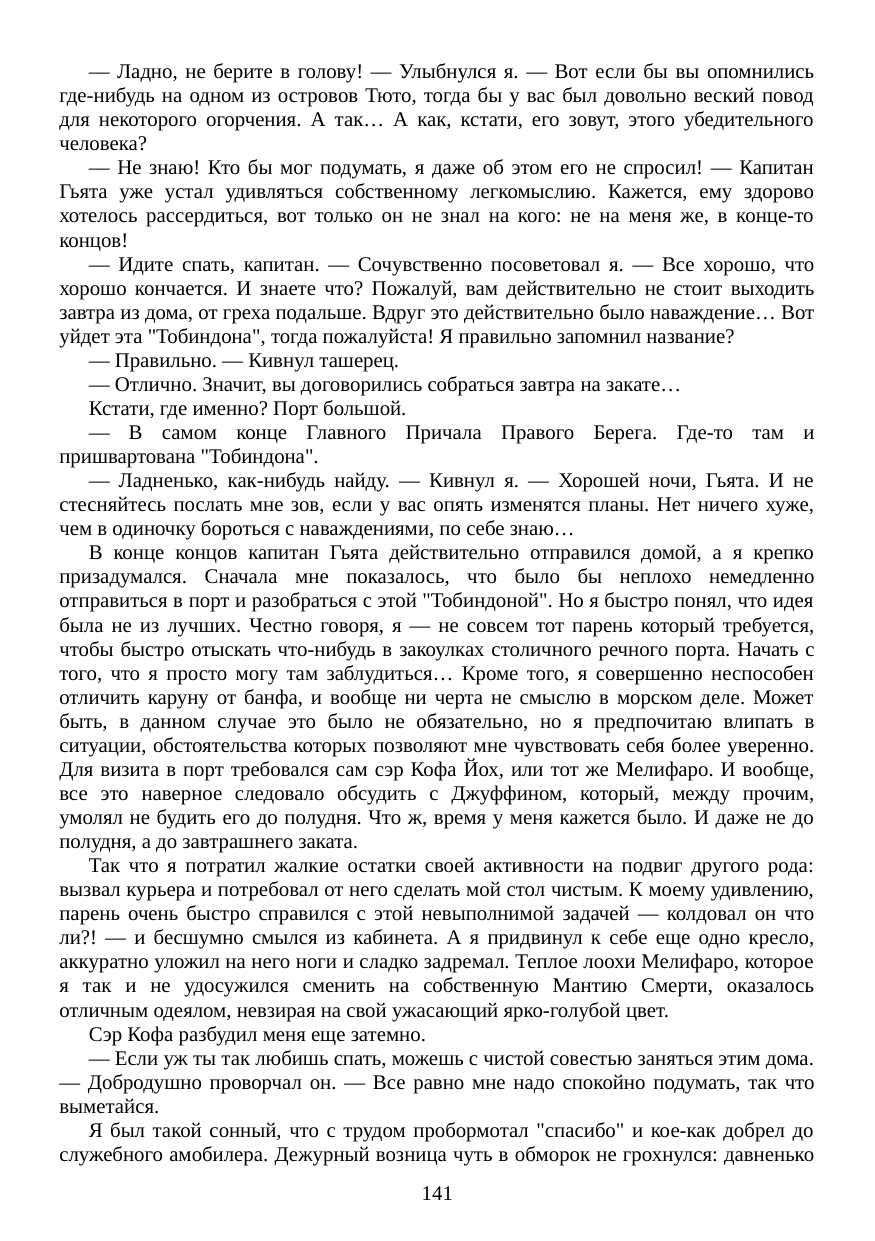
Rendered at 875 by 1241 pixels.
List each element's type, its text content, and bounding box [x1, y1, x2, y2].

text — В самом конце Главного Причала Правого Берега. Где-то там и пришвартована "Тобиндона". [59, 420, 815, 468]
text — Если уж ты так любишь спать, можешь с чистой совестью заняться этим дома. — Добродушно проворчал он. — Все равно мне надо спокойно подумать, так что выметайся. [59, 1046, 815, 1118]
text Так что я потратил жалкие остатки своей активности на подвиг другого рода: вызвал курьера и потребовал от него сделать мой стол чистым. К моему удивлению, парень очень быстро справился с этой невыполнимой задачей — колдовал он что ли?! — и бесшумно смылся из кабинета. А я придвинул к себе еще одно кресло, аккуратно уложил на него ноги и сладко задремал. Теплое лоохи Мелифаро, которое я так и не удосужился сменить на собственную Мантию Смерти, оказалось отличным одеялом, невзирая на свой ужасающий ярко-голубой цвет. [59, 853, 815, 1022]
text — Отлично. Значит, вы договорились собраться завтра на закате… [59, 372, 815, 396]
text — Не знаю! Кто бы мог подумать, я даже об этом его не спросил! — Капитан Гьята уже устал удивляться собственному легкомыслию. Кажется, ему здорово хотелось рассердиться, вот только он не знал на кого: не на меня же, в конце-то концов! [59, 155, 815, 252]
text В конце концов капитан Гьята действительно отправился домой, а я крепко призадумался. Сначала мне показалось, что было бы неплохо немедленно отправиться в порт и разобраться с этой "Тобиндоной". Но я быстро понял, что идея была не из лучших. Честно говоря, я — не совсем тот парень который требуется, чтобы быстро отыскать что-нибудь в закоулках столичного речного порта. Начать с того, что я просто могу там заблудиться… Кроме того, я совершенно неспособен отличить каруну от банфа, и вообще ни черта не смыслю в морском деле. Может быть, в данном случае это было не обязательно, но я предпочитаю влипать в ситуации, обстоятельства которых позволяют мне чувствовать себя более уверенно. Для визита в порт требовался сам сэр Кофа Йох, или тот же Мелифаро. И вообще, все это наверное следовало обсудить с Джуффином, который, между прочим, умолял не будить его до полудня. Что ж, время у меня кажется было. И даже не до полудня, а до завтрашнего заката. [59, 540, 815, 853]
text Я был такой сонный, что с трудом пробормотал "спасибо" и кое-как добрел до служебного амобилера. Дежурный возница чуть в обморок не грохнулся: давненько [59, 1118, 815, 1166]
text — Идите спать, капитан. — Сочувственно посоветовал я. — Все хорошо, что хорошо кончается. И знаете что? Пожалуй, вам действительно не стоит выходить завтра из дома, от греха подальше. Вдруг это действительно было наваждение… Вот уйдет эта "Тобиндона", тогда пожалуйста! Я правильно запомнил название? [59, 252, 815, 348]
text — Правильно. — Кивнул ташерец. [59, 348, 815, 372]
text Кстати, где именно? Порт большой. [59, 396, 815, 420]
text — Ладненько, как-нибудь найду. — Кивнул я. — Хорошей ночи, Гьята. И не стесняйтесь послать мне зов, если у вас опять изменятся планы. Нет ничего хуже, чем в одиночку бороться с наваждениями, по себе знаю… [59, 468, 815, 540]
text — Ладно, не берите в голову! — Улыбнулся я. — Вот если бы вы опомнились где-нибудь на одном из островов Тюто, тогда бы у вас был довольно веский повод для некоторого огорчения. А так… А как, кстати, его зовут, этого убедительного человека? [59, 59, 815, 155]
text Сэр Кофа разбудил меня еще затемно. [59, 1022, 815, 1046]
